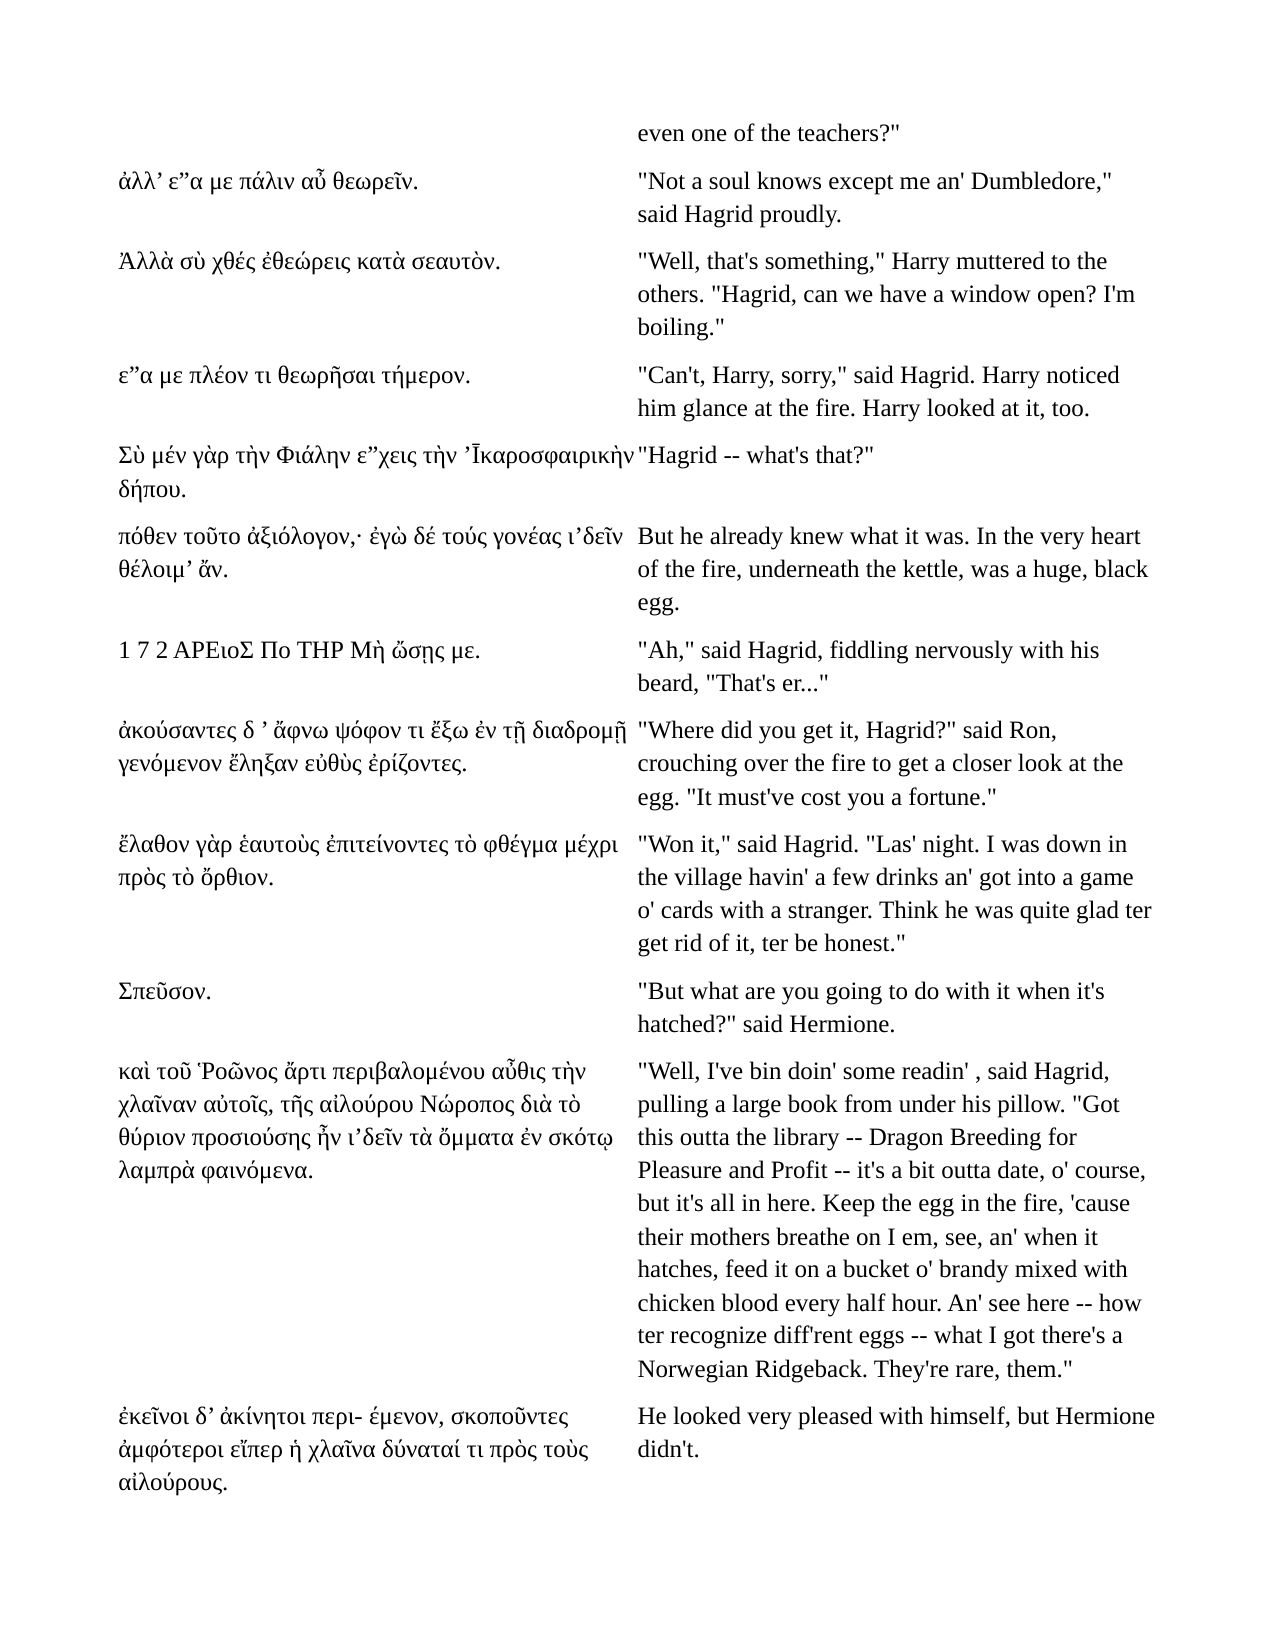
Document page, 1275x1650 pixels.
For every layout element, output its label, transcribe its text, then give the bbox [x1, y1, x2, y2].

table_cell "Where did you get it, Hagrid?" said Ron, crouching over the fire to get a closer look at the egg. "It must've cost you a fortune." [638, 716, 1157, 829]
table_cell ἔλαθον γὰρ ἑαυτοὺς ἐπιτείνοντες τὸ φθέγμα μέχρι πρὸς τὸ ὄρθιον. [118, 829, 637, 976]
table_cell "Hagrid -- what's that?" [638, 441, 1157, 521]
table_cell He looked very pleased with himself, but Hermione didn't. [638, 1401, 1157, 1515]
table_cell ἀλλ’ ε”α με πάλιν αὖ θεωρεῖν. [118, 166, 637, 246]
table_cell πόθεν τοῦτο ἀξιόλογον,· ἐγὼ δέ τούς γονέας ι’δεῖν θέλοιμ’ ἄν. [118, 521, 637, 635]
table_cell Σὺ μέν γὰρ τὴν Φιάλην ε”χεις τὴν ’Ῑκαροσφαιρικὴν δήπου. [118, 441, 637, 521]
table_cell ε”α με πλέον τι θεωρῆσαι τήμερον. [118, 360, 637, 441]
table_cell καὶ τοῦ Ῥοῶνος ἄρτι περιβαλομένου αὖθις τὴν χλαῖναν αὐτοῖς, τῆς αἰλούρου Νώροπος διὰ τὸ θύριον προσιούσης ἦν ι’δεῖν τὰ ὄμματα ἐν σκότῳ λαμπρὰ φαινόμενα. [118, 1056, 637, 1401]
table_cell [118, 118, 637, 166]
table_cell "Can't, Harry, sorry," said Hagrid. Harry noticed him glance at the fire. Harry looked at it, too. [638, 360, 1157, 441]
table_cell Σπεῦσον. [118, 976, 637, 1056]
table_cell "Won it," said Hagrid. "Las' night. I was down in the village havin' a few drinks an' got into a game o' cards with a stranger. Think he was quite glad ter get rid of it, ter be honest." [638, 829, 1157, 976]
table_cell ἐκεῖνοι δ’ ἀκίνητοι περι- έμενον, σκοποῦντες ἀμφότεροι εἴπερ ἡ χλαῖνα δύναταί τι πρὸς τοὺς αἰλούρους. [118, 1401, 637, 1515]
table_cell Ἀλλὰ σὺ χθές ἐθεώρεις κατὰ σεαυτὸν. [118, 246, 637, 360]
table_cell "But what are you going to do with it when it's hatched?" said Hermione. [638, 976, 1157, 1056]
table_cell 1 7 2 ΑΡΕιοΣ Πο ΤΗΡ Μὴ ὤσῃς με. [118, 635, 637, 716]
table_cell even one of the teachers?" [638, 118, 1157, 166]
table_cell "Well, that's something," Harry muttered to the others. "Hagrid, can we have a window open? I'm boiling." [638, 246, 1157, 360]
table_cell "Ah," said Hagrid, fiddling nervously with his beard, "That's er..." [638, 635, 1157, 716]
table_cell But he already knew what it was. In the very heart of the fire, underneath the kettle, was a huge, black egg. [638, 521, 1157, 635]
table_cell "Not a soul knows except me an' Dumbledore," said Hagrid proudly. [638, 166, 1157, 246]
table_cell ἀκούσαντες δ ’ ἄφνω ψόφον τι ἔξω ἐν τῇ διαδρομῇ γενόμενον ἔληξαν εὐθὺς ἐρίζοντες. [118, 716, 637, 829]
table_cell "Well, I've bin doin' some readin' , said Hagrid, pulling a large book from under his pillow. "Got this outta the library -- Dragon Breeding for Pleasure and Profit -- it's a bit outta date, o' course, but it's all in here. Keep the egg in the fire, 'cause their mothers breathe on I em, see, an' when it hatches, feed it on a bucket o' brandy mixed with chicken blood every half hour. An' see here -- how ter recognize diff'rent eggs -- what I got there's a Norwegian Ridgeback. They're rare, them." [638, 1056, 1157, 1401]
